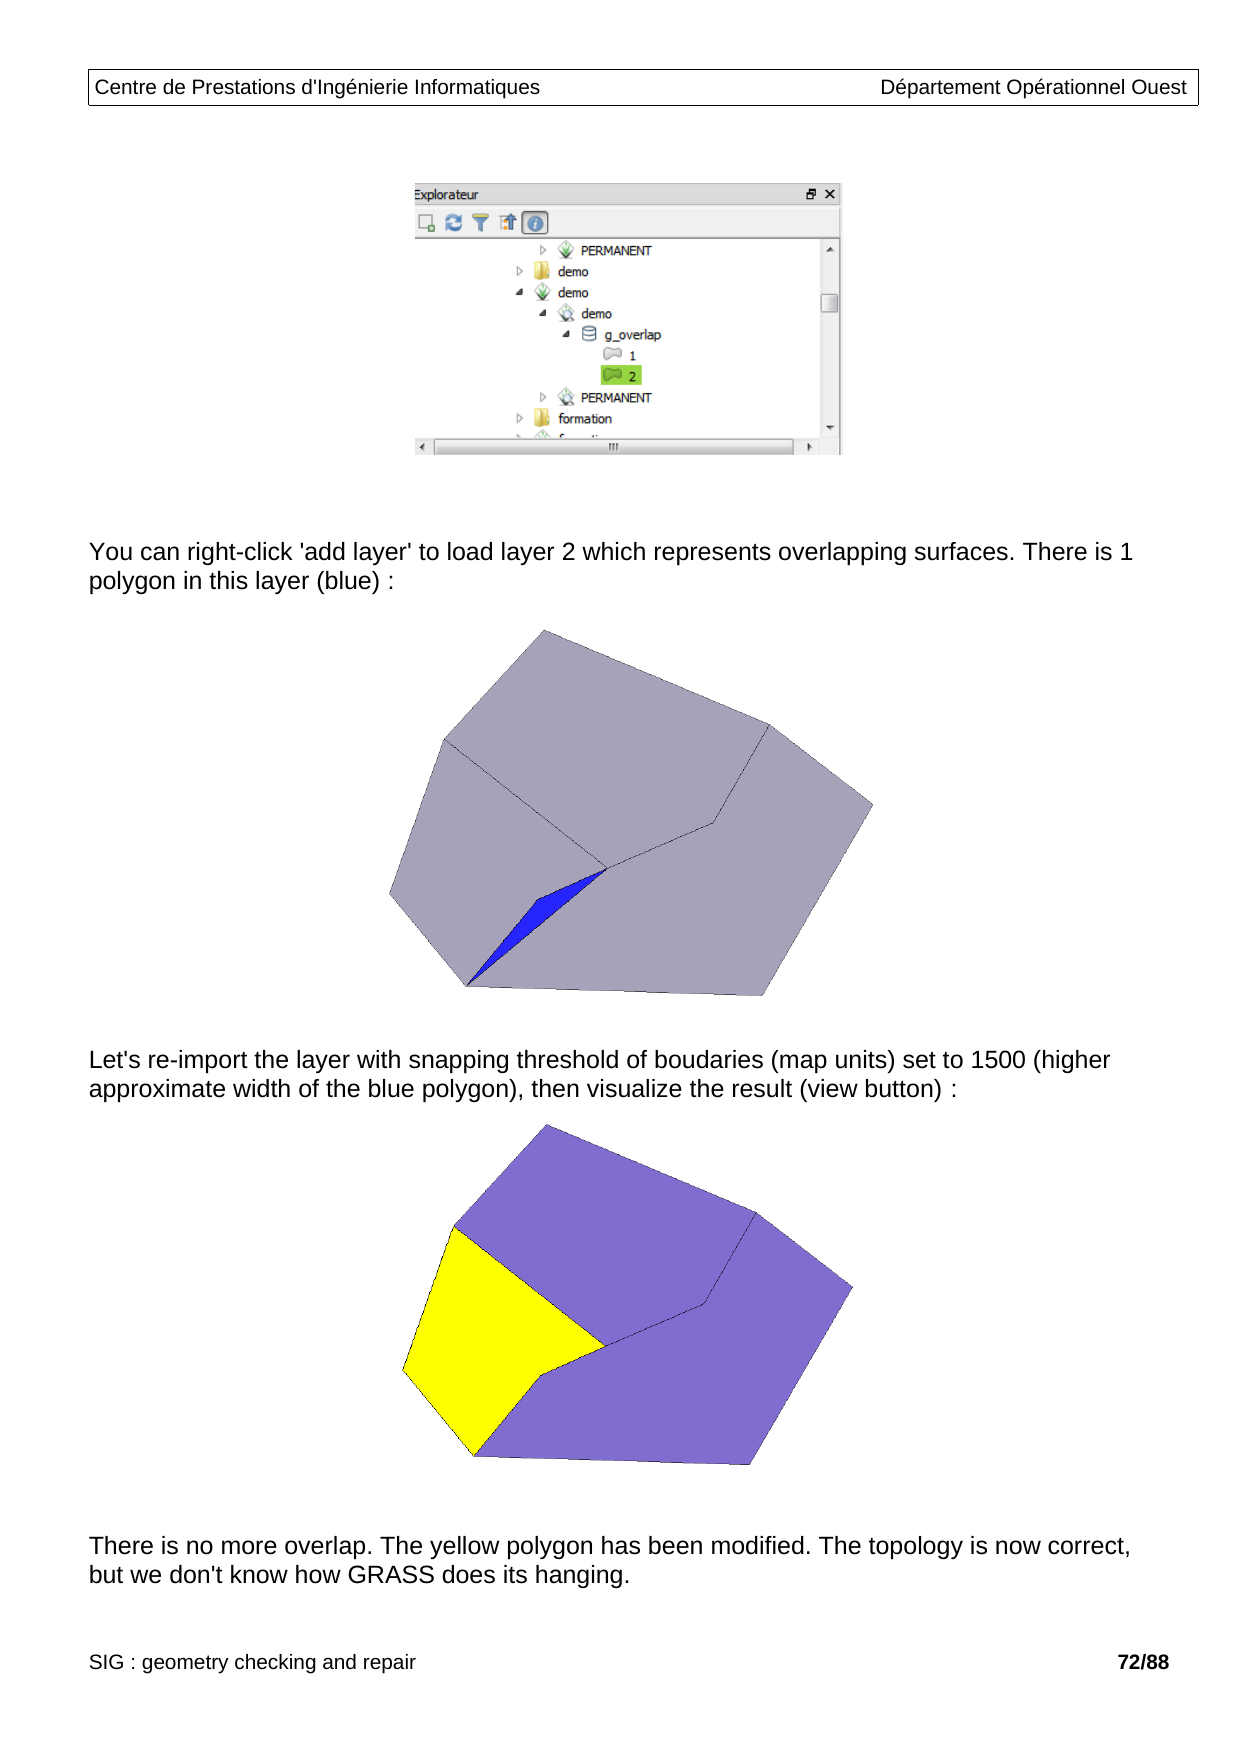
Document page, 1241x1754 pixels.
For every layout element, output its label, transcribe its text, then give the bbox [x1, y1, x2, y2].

text There is no more overlap. The yellow polygon has been modified. The topology is now correct, but we don't know how GRASS does its hanging. [88, 1531, 1169, 1589]
picture [383, 607, 875, 1033]
text You can right-click 'add layer' to load layer 2 which represents overlapping surfaces. There is 1 polygon in this layer (blue) : [88, 537, 1169, 595]
picture [400, 1115, 858, 1490]
text Let's re-import the layer with snapping threshold of boudaries (map units) set to 1500 (higher approximate width of the blue polygon), then visualize the result (view button) : [88, 1046, 1169, 1103]
picture [414, 183, 844, 455]
